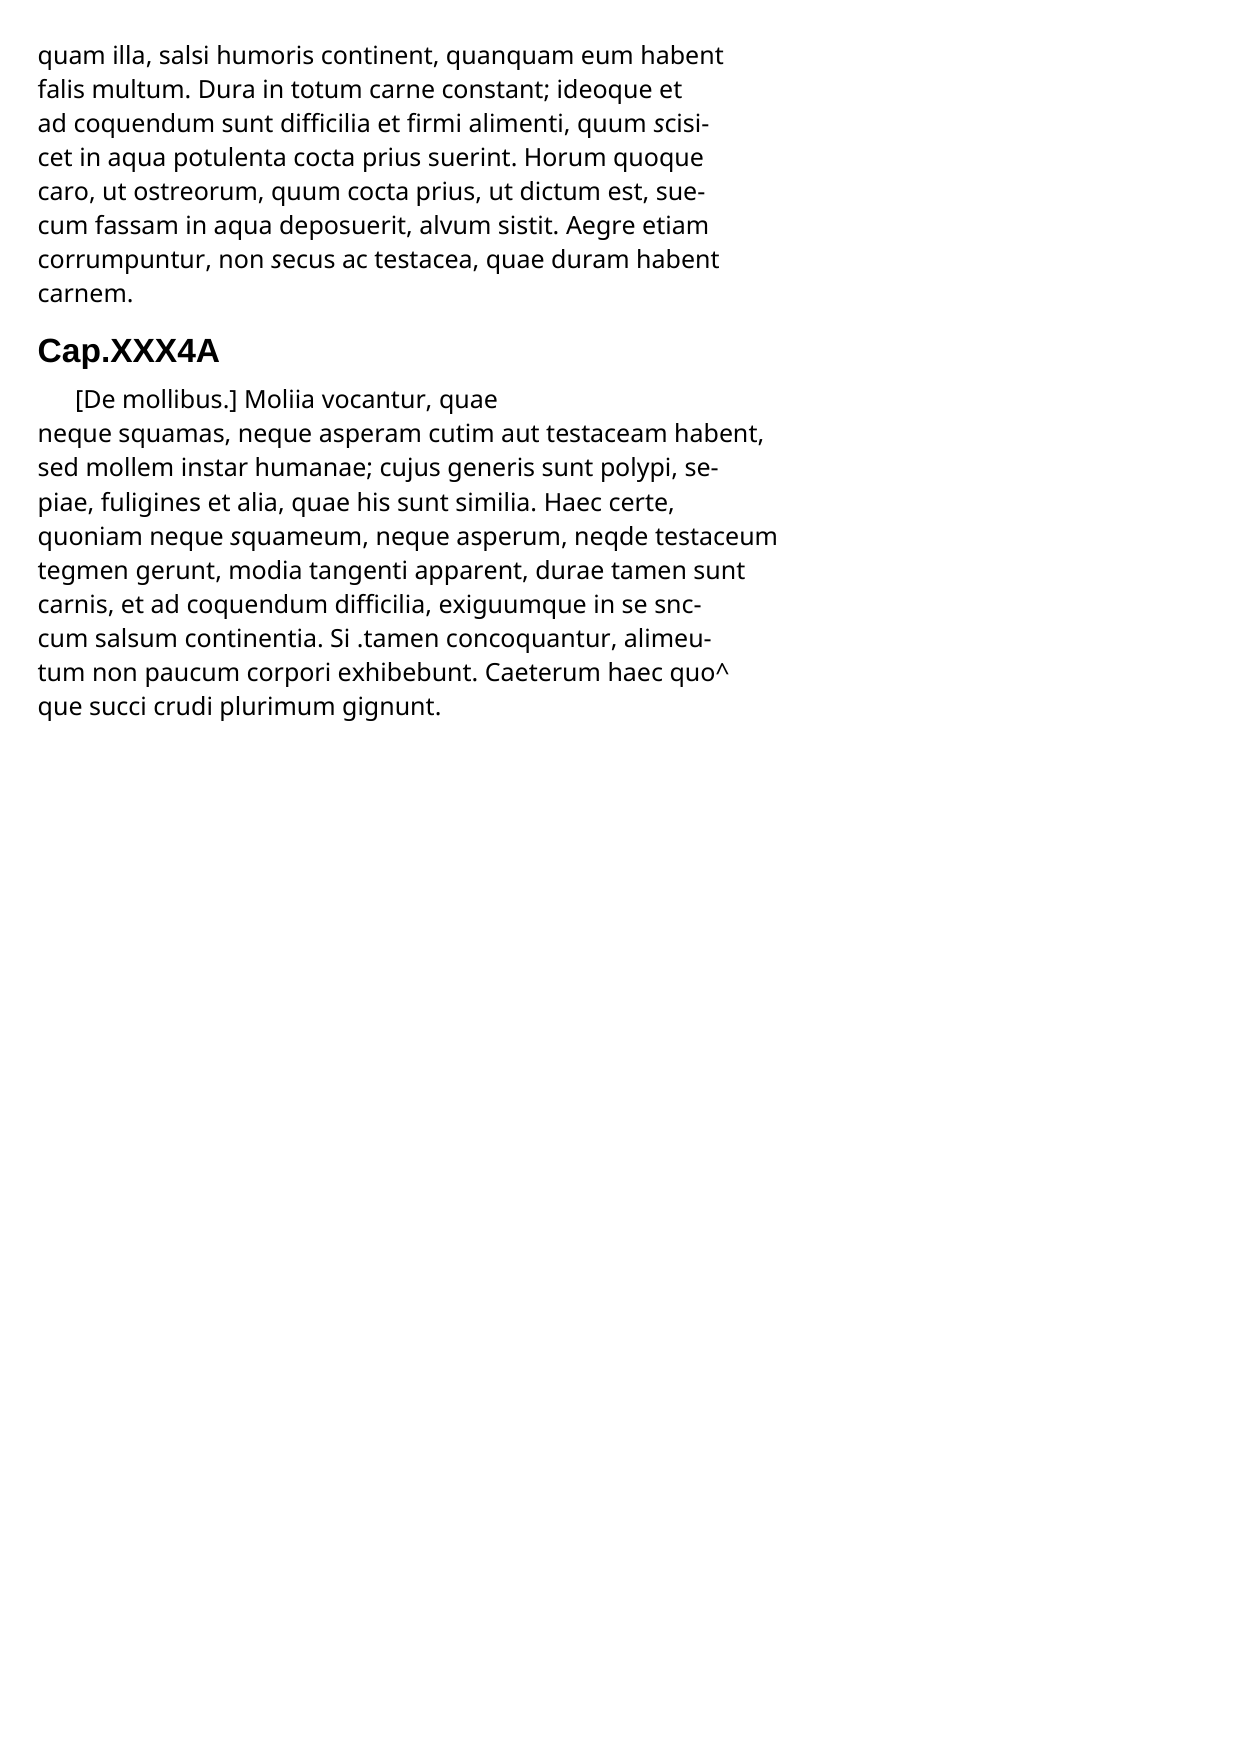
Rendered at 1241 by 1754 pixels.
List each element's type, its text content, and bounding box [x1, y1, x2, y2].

text [De mollibus.] Moliia vocantur, quae neque squamas, neque asperam cutim aut testaceam habent, sed mollem instar humanae; cujus generis sunt polypi, se- piae, fuligines et alia, quae his sunt similia. Haec certe, quoniam neque squameum, neque asperum, neqde testaceum tegmen gerunt, modia tangenti apparent, durae tamen sunt carnis, et ad coquendum difficilia, exiguumque in se snc- cum salsum continentia. Si .tamen concoquantur, alimeu- tum non paucum corpori exhibebunt. Caeterum haec quo^ que succi crudi plurimum gignunt. [37, 382, 1203, 723]
subtitle Cap.XXX4A [37, 331, 1203, 369]
text quam illa, salsi humoris continent, quanquam eum habent falis multum. Dura in totum carne constant; ideoque et ad coquendum sunt difficilia et firmi alimenti, quum scisi- cet in aqua potulenta cocta prius suerint. Horum quoque caro, ut ostreorum, quum cocta prius, ut dictum est, sue- cum fassam in aqua deposuerit, alvum sistit. Aegre etiam corrumpuntur, non secus ac testacea, quae duram habent carnem. [37, 37, 1203, 310]
